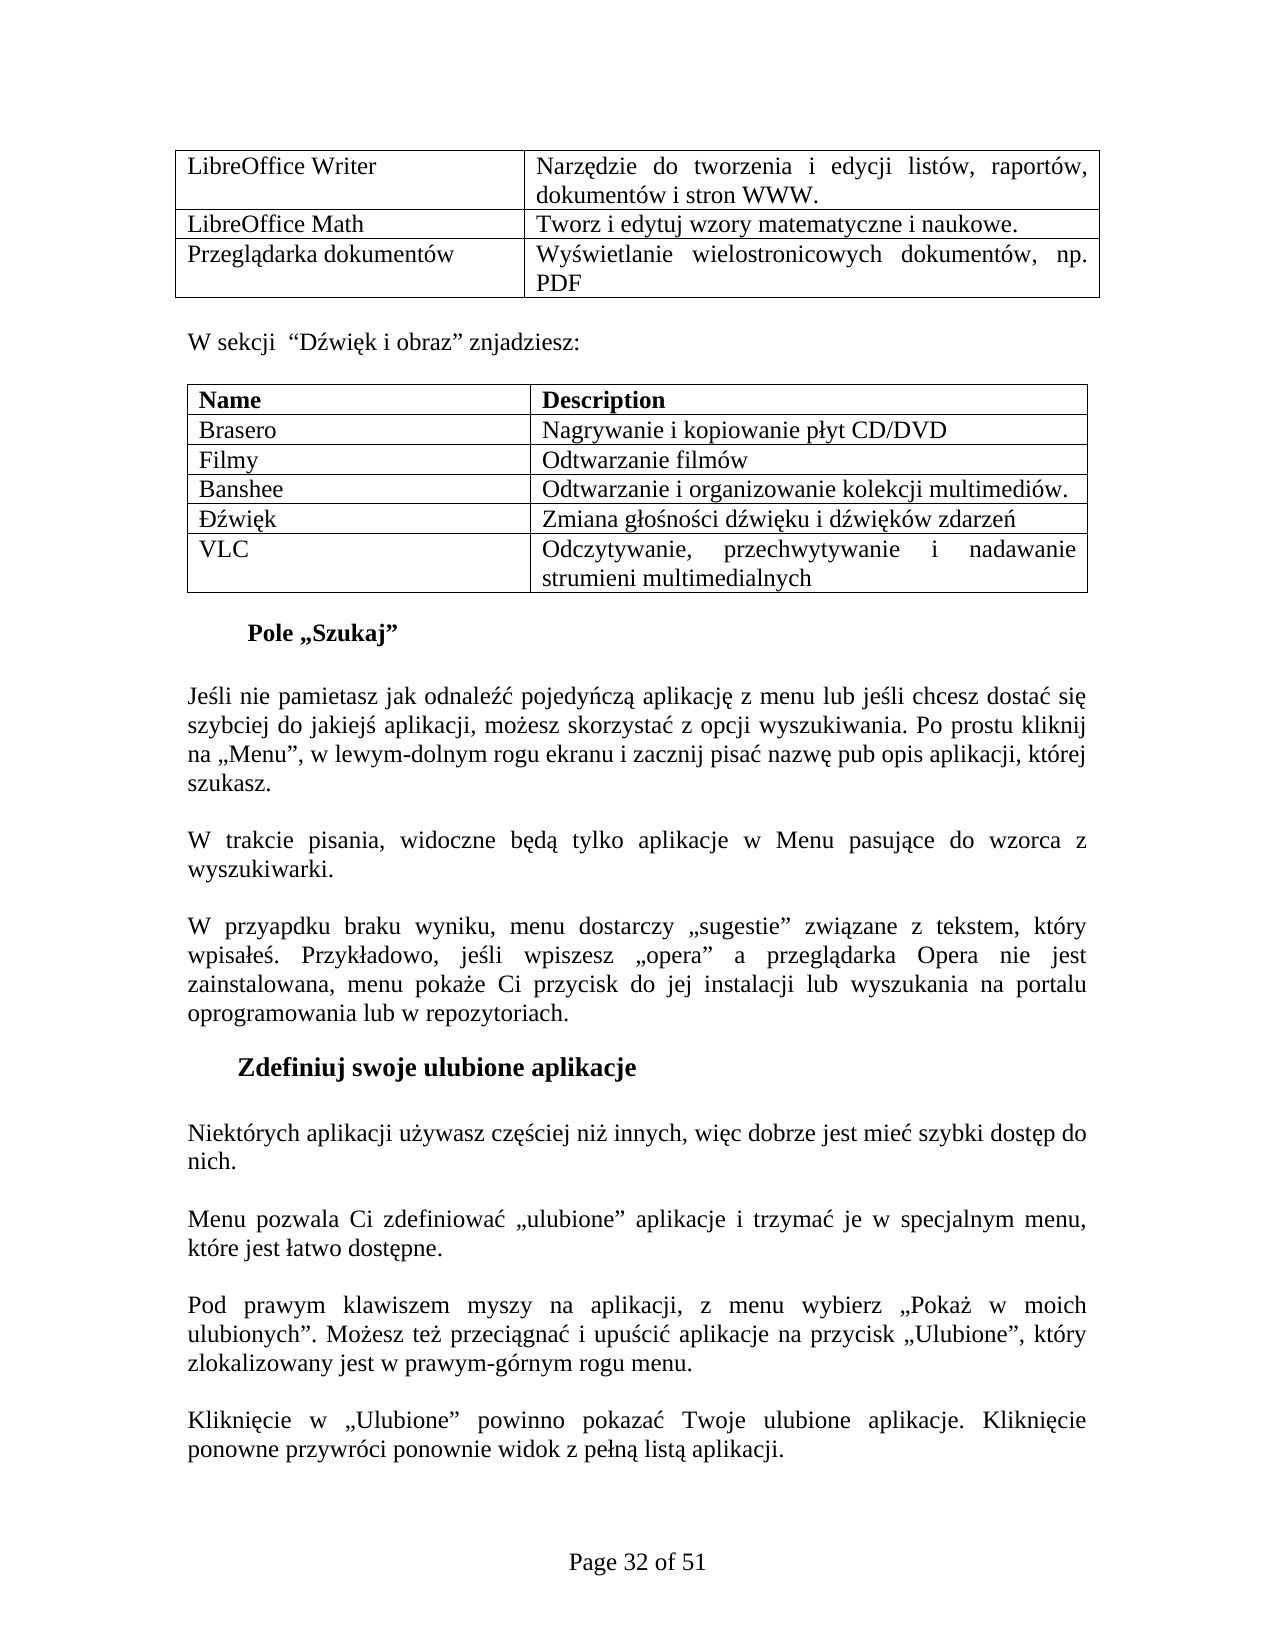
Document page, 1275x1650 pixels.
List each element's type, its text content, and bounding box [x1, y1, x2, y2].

table_cell Ðźwięk [188, 504, 530, 533]
table_cell Wyświetlanie wielostronicowych dokumentów, np. PDF [525, 239, 1099, 297]
table_cell Narzędzie do tworzenia i edycji listów, raportów, dokumentów i stron WWW. [525, 151, 1099, 208]
table_cell Nagrywanie i kopiowanie płyt CD/DVD [531, 415, 1087, 444]
text Menu pozwala Ci zdefiniować „ulubione” aplikacje i trzymać je w specjalnym menu, które jest łatwo dostępne. [187, 1204, 1087, 1261]
text Niektórych aplikacji używasz częściej niż innych, więc dobrze jest mieć szybki dostęp do nich. [187, 1118, 1087, 1175]
text Pod prawym klawiszem myszy na aplikacji, z menu wybierz „Pokaż w moich ulubionych”. Możesz też przeciągnać i upuścić aplikacje na przycisk „Ulubione”, który zlokalizowany jest w prawym-górnym rogu menu. [187, 1290, 1087, 1376]
table_cell Tworz i edytuj wzory matematyczne i naukowe. [525, 210, 1099, 238]
table_cell Filmy [188, 445, 530, 473]
subtitle Zdefiniuj swoje ulubione aplikacje [187, 1051, 1087, 1083]
table_cell Odtwarzanie filmów [531, 445, 1087, 473]
table_cell Zmiana głośności dźwięku i dźwięków zdarzeń [531, 504, 1087, 533]
text W trakcie pisania, widoczne będą tylko aplikacje w Menu pasujące do wzorca z wyszukiwarki. [187, 825, 1087, 883]
table_cell VLC [188, 534, 530, 592]
table_cell Odtwarzanie i organizowanie kolekcji multimediów. [531, 475, 1087, 503]
table_cell Przeglądarka dokumentów [176, 239, 524, 297]
table_header Name [188, 385, 530, 414]
text Jeśli nie pamietasz jak odnaleźć pojedyńczą aplikację z menu lub jeśli chcesz dostać się szybciej do jakiejś aplikacji, możesz skorzystać z opcji wyszukiwania. Po prostu kliknij na „Menu”, w lewym-dolnym rogu ekranu i zacznij pisać nazwę pub opis aplikacji, której szukasz. [187, 681, 1087, 796]
text W przyapdku braku wyniku, menu dostarczy „sugestie” związane z tekstem, który wpisałeś. Przykładowo, jeśli wpiszesz „opera” a przeglądarka Opera nie jest zainstalowana, menu pokaże Ci przycisk do jej instalacji lub wyszukania na portalu oprogramowania lub w repozytoriach. [187, 911, 1087, 1026]
table_cell Banshee [188, 475, 530, 503]
table_cell Odczytywanie, przechwytywanie i nadawanie strumieni multimedialnych [531, 534, 1087, 592]
text W sekcji “Dźwięk i obraz” znjadziesz: [187, 327, 1087, 355]
table_header Description [531, 385, 1087, 414]
table_cell Brasero [188, 415, 530, 444]
table_cell LibreOffice Writer [176, 151, 524, 208]
table_cell LibreOffice Math [176, 210, 524, 238]
